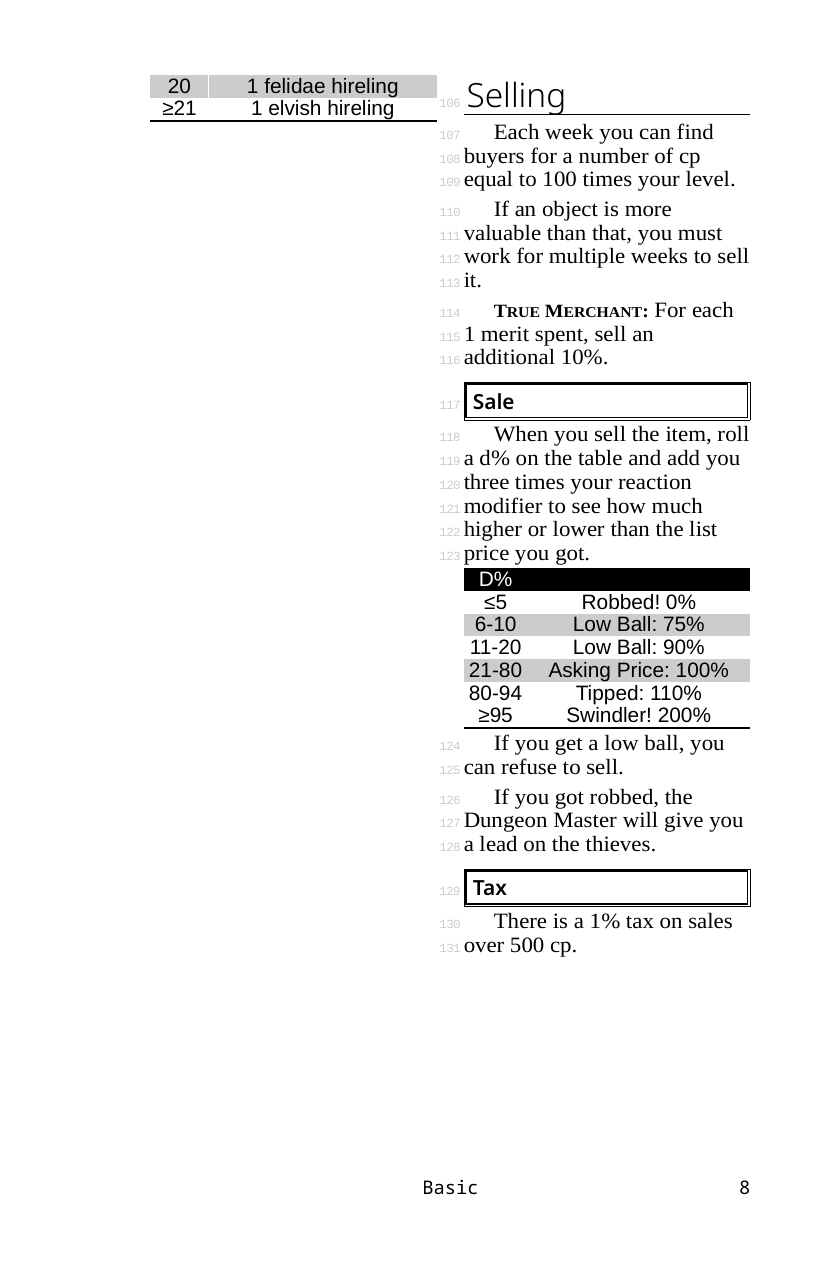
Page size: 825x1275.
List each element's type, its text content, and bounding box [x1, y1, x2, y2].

text If you got robbed, the Dungeon Master will give you a lead on the thieves. [463, 785, 750, 856]
table_cell Low Ball: 75% [527, 614, 750, 636]
table_cell Asking Price: 100% [527, 659, 750, 682]
table_cell 6-10 [464, 614, 527, 636]
table_cell ≥95 [464, 705, 527, 727]
table_cell 20 [150, 75, 208, 98]
table_cell 11-20 [464, 636, 527, 659]
text When you sell the item, roll a d% on the table and add you three times your reaction modifier to see how much higher or lower than the list price you got. [463, 423, 750, 565]
table_cell 1 elvish hireling [209, 98, 437, 120]
text True Merchant: For each 1 merit spent, sell an additional 10%. [463, 298, 750, 370]
text If you get a low ball, you can refuse to sell. [463, 732, 750, 779]
table_cell ≥21 [150, 98, 208, 120]
text If an object is more valuable than that, you must work for multiple weeks to sell it. [463, 198, 750, 292]
table_header D% [464, 568, 527, 591]
table_cell 1 felidae hireling [209, 75, 437, 98]
table_cell Low Ball: 90% [527, 636, 750, 659]
table_cell 80-94 [464, 682, 527, 704]
subtitle Sale [467, 385, 747, 417]
table_cell Tipped: 110% [527, 682, 750, 704]
text Each week you can find buyers for a number of cp equal to 100 times your level. [463, 120, 750, 192]
subtitle Tax [467, 872, 747, 903]
table_header [527, 568, 750, 591]
text There is a 1% tax on sales over 500 cp. [463, 910, 750, 957]
table_cell 21-80 [464, 659, 527, 682]
table_cell ≤5 [464, 591, 527, 614]
table_cell Swindler! 200% [527, 705, 750, 727]
table_cell Robbed! 0% [527, 591, 750, 614]
subtitle selling [463, 75, 750, 114]
